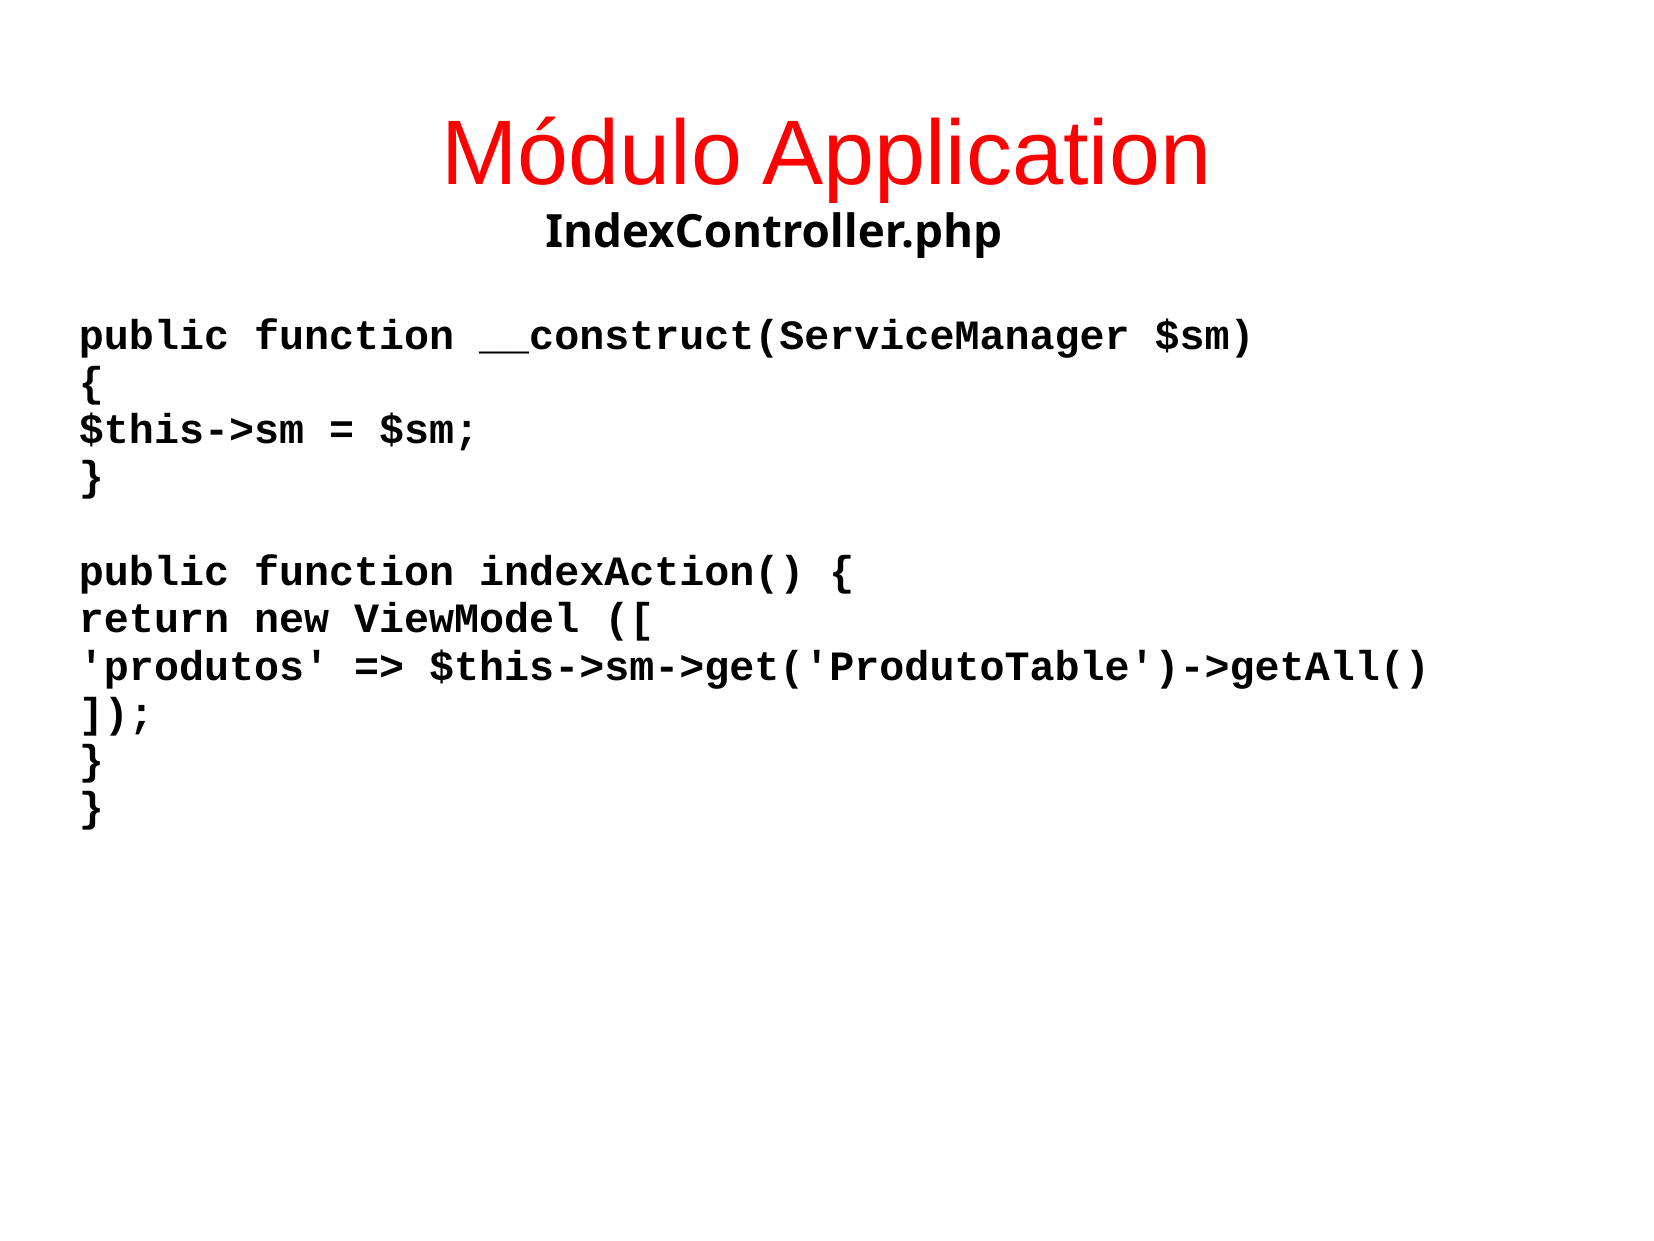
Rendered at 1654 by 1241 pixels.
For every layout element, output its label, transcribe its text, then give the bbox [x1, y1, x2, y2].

title Módulo Application [82, 49, 1571, 257]
text_box IndexController.php [530, 191, 1047, 260]
text_box public function __construct(ServiceManager $sm) { $this->sm = $sm; } public function indexAction() { return new ViewModel ([ 'produtos' => $this->sm->get('ProdutoTable')->getAll() ]); } } [64, 307, 1624, 1241]
